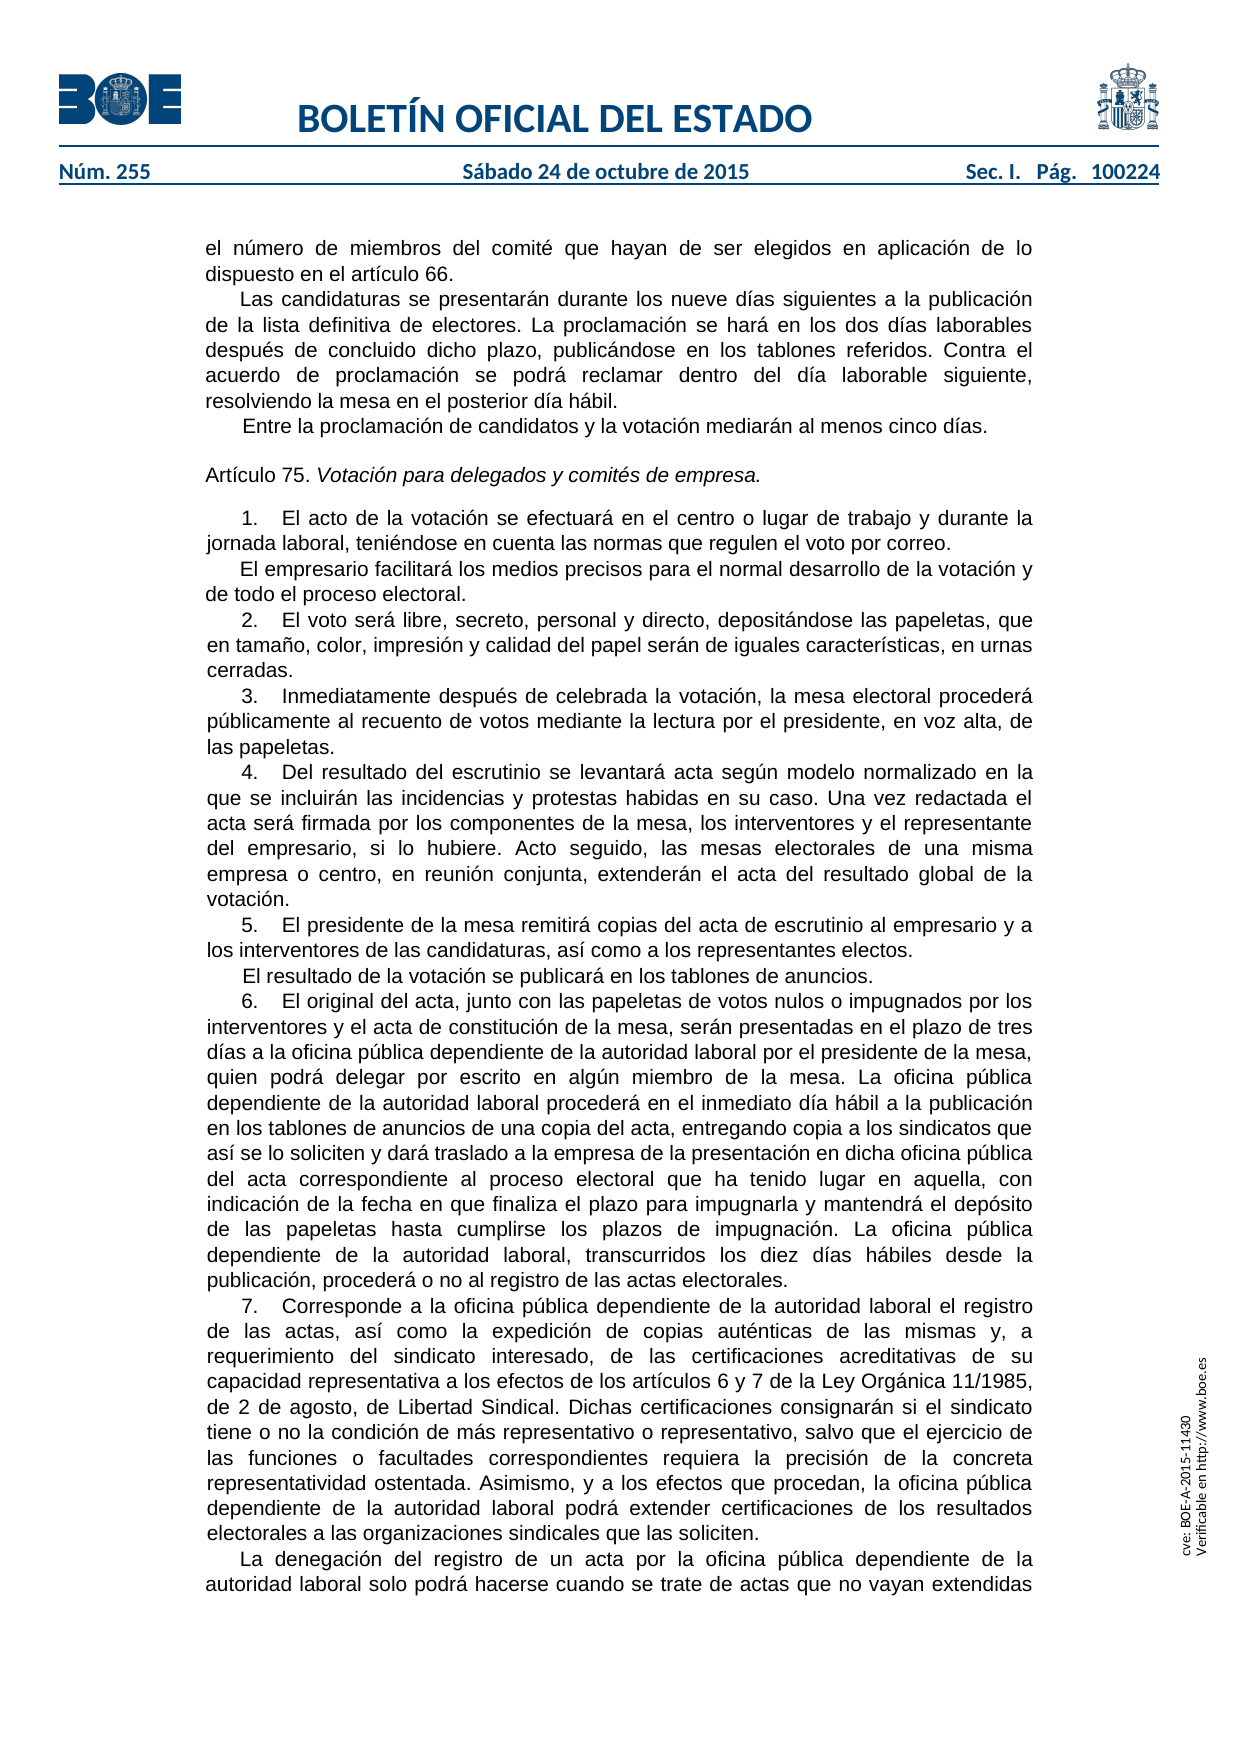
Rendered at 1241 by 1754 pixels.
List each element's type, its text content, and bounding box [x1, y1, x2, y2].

text El empresario facilitará los medios precisos para el normal desarrollo de la votación y de todo el proceso electoral. [205, 556, 1034, 606]
list El acto de la votación se efectuará en el centro o lugar de trabajo y durante la jornada laboral, teniéndose en cuenta las normas que regulen el voto por correo. [207, 505, 1034, 555]
picture [1097, 63, 1159, 130]
picture [59, 73, 181, 125]
text Entre la proclamación de candidatos y la votación mediarán al menos cinco días. [242, 414, 1034, 438]
list El voto será libre, secreto, personal y directo, depositándose las papeletas, que en tamaño, color, impresión y calidad del papel serán de iguales características, en urnas cerradas. [207, 607, 1034, 682]
list El presidente de la mesa remitirá copias del acta de escrutinio al empresario y a los interventores de las candidaturas, así como a los representantes electos. [207, 912, 1034, 962]
text El resultado de la votación se publicará en los tablones de anuncios. [242, 963, 1034, 987]
text Artículo 75. Votación para delegados y comités de empresa. [205, 463, 1034, 487]
list Corresponde a la oficina pública dependiente de la autoridad laboral el registro de las actas, así como la expedición de copias auténticas de las mismas y, a requerimiento del sindicato interesado, de las certificaciones acreditativas de su capacidad representativa a los efectos de los artículos 6 y 7 de la Ley Orgánica 11/1985, de 2 de agosto, de Libertad Sindical. Dichas certificaciones consignarán si el sindicato tiene o no la condición de más representativo o representativo, salvo que el ejercicio de las funciones o facultades correspondientes requiera la precisión de la concreta representatividad ostentada. Asimismo, y a los efectos que procedan, la oficina pública dependiente de la autoridad laboral podrá extender certificaciones de los resultados electorales a las organizaciones sindicales que las soliciten. [207, 1293, 1034, 1545]
text La denegación del registro de un acta por la oficina pública dependiente de la autoridad laboral solo podrá hacerse cuando se trate de actas que no vayan extendidas [205, 1547, 1034, 1596]
list Del resultado del escrutinio se levantará acta según modelo normalizado en la que se incluirán las incidencias y protestas habidas en su caso. Una vez redactada el acta será firmada por los componentes de la mesa, los interventores y el representante del empresario, si lo hubiere. Acto seguido, las mesas electorales de una misma empresa o centro, en reunión conjunta, extenderán el acta del resultado global de la votación. [207, 760, 1034, 911]
text Las candidaturas se presentarán durante los nueve días siguientes a la publicación de la lista definitiva de electores. La proclamación se hará en los dos días laborables después de concluido dicho plazo, publicándose en los tablones referidos. Contra el acuerdo de proclamación se podrá reclamar dentro del día laborable siguiente, resolviendo la mesa en el posterior día hábil. [205, 287, 1034, 412]
text el número de miembros del comité que hayan de ser elegidos en aplicación de lo dispuesto en el artículo 66. [205, 236, 1034, 286]
list El original del acta, junto con las papeletas de votos nulos o impugnados por los interventores y el acta de constitución de la mesa, serán presentadas en el plazo de tres días a la oficina pública dependiente de la autoridad laboral por el presidente de la mesa, quien podrá delegar por escrito en algún miembro de la mesa. La oficina pública dependiente de la autoridad laboral procederá en el inmediato día hábil a la publicación en los tablones de anuncios de una copia del acta, entregando copia a los sindicatos que así se lo soliciten y dará traslado a la empresa de la presentación en dicha oficina pública del acta correspondiente al proceso electoral que ha tenido lugar en aquella, con indicación de la fecha en que finaliza el plazo para impugnarla y mantendrá el depósito de las papeletas hasta cumplirse los plazos de impugnación. La oficina pública dependiente de la autoridad laboral, transcurridos los diez días hábiles desde la publicación, procederá o no al registro de las actas electorales. [207, 989, 1034, 1292]
list Inmediatamente después de celebrada la votación, la mesa electoral procederá públicamente al recuento de votos mediante la lectura por el presidente, en voz alta, de las papeletas. [207, 684, 1034, 758]
